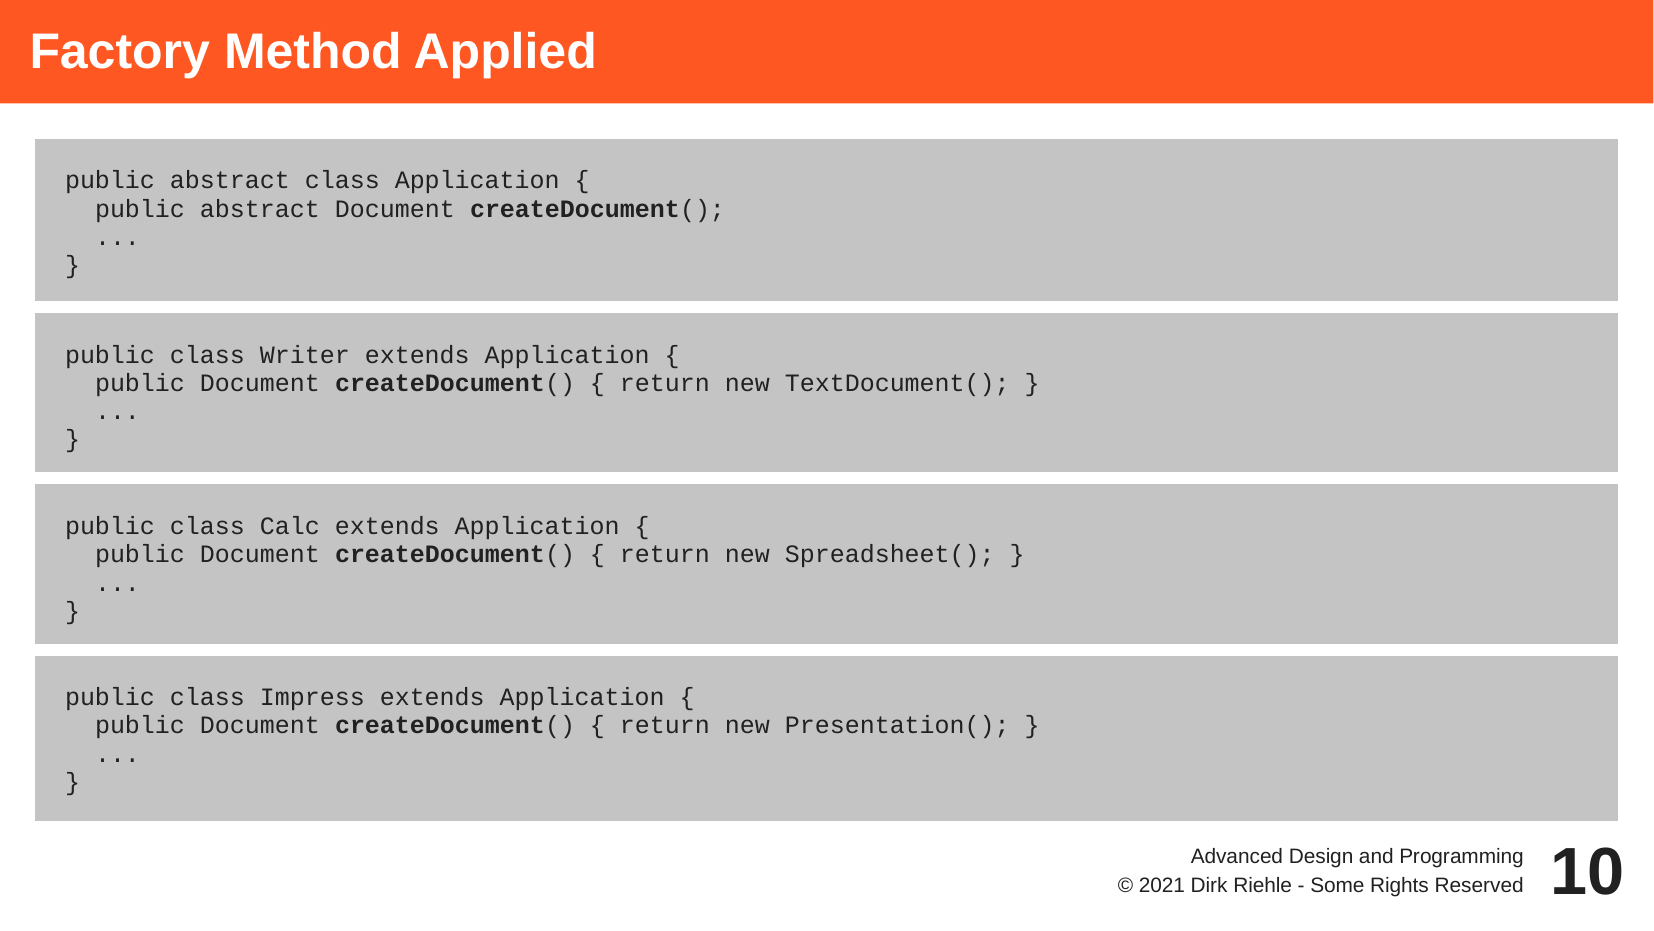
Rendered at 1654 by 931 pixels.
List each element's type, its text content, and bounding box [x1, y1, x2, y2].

list public class Impress extends Application { public Document createDocument() { return new Presentation(); } ... } [29, 649, 1625, 827]
list public class Writer extends Application { public Document createDocument() { return new TextDocument(); } ... } [29, 307, 1625, 472]
title Factory Method Applied [0, 0, 1654, 104]
list public class Calc extends Application { public Document createDocument() { return new Spreadsheet(); } ... } [29, 478, 1625, 644]
list public abstract class Application { public abstract Document createDocument(); ... } [29, 132, 1625, 301]
